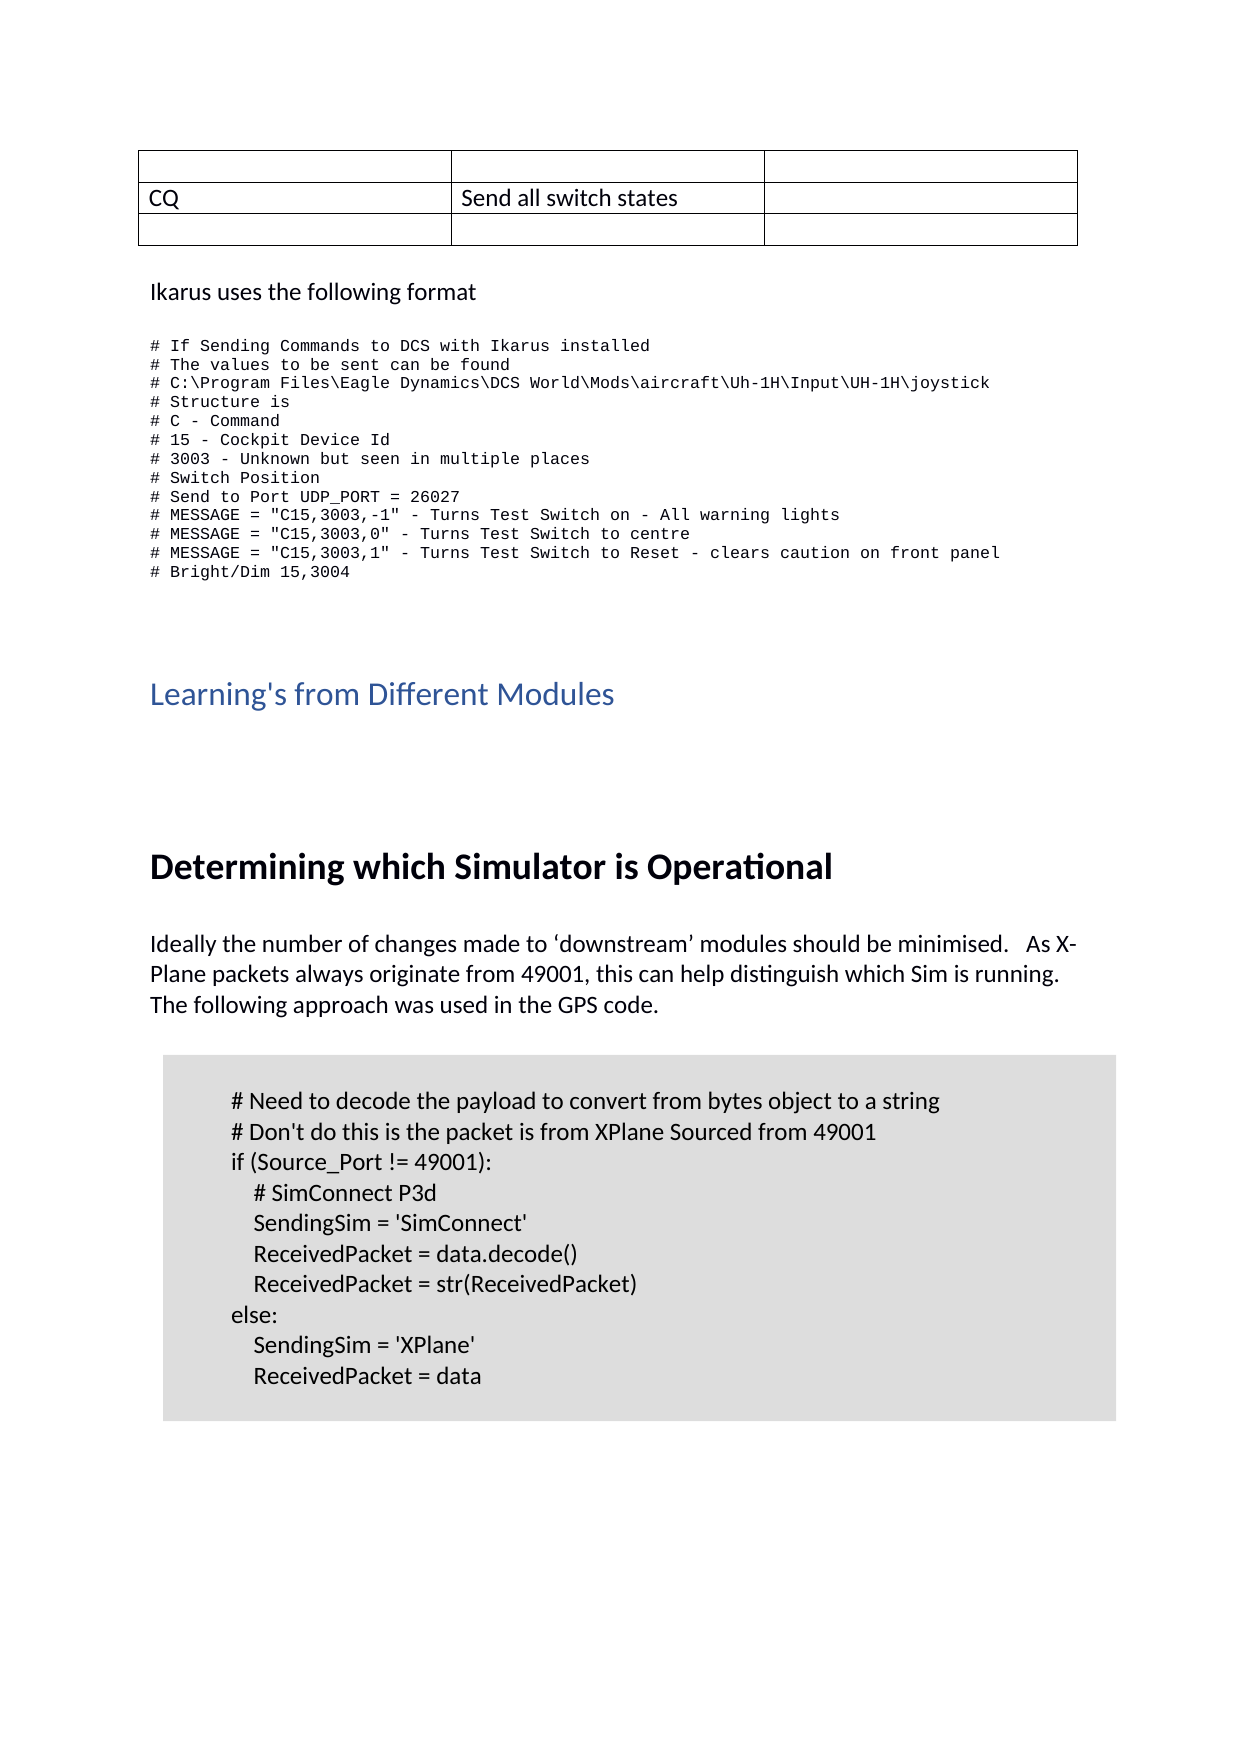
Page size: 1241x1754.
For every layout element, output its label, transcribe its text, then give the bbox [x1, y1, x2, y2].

text Ideally the number of changes made to ‘downstream’ modules should be minimised. As X-Plane packets always originate from 49001, this can help distinguish which Sim is running. The following approach was used in the GPS code. [150, 928, 1090, 1019]
text # MESSAGE = "C15,3003,1" - Turns Test Switch to Reset - clears caution on front panel [150, 545, 1090, 563]
text # C:\Program Files\Eagle Dynamics\DCS World\Mods\aircraft\Uh-1H\Input\UH-1H\joystick [150, 375, 1090, 394]
text # MESSAGE = "C15,3003,-1" - Turns Test Switch on - All warning lights [150, 507, 1090, 526]
table_cell [452, 151, 764, 182]
table_cell [139, 214, 451, 245]
text # Send to Port UDP_PORT = 26027 [150, 488, 1090, 507]
text # If Sending Commands to DCS with Ikarus installed [150, 337, 1090, 356]
table_cell CQ [139, 183, 451, 213]
table_cell [765, 214, 1077, 245]
table_cell [765, 183, 1077, 213]
table_cell [452, 214, 764, 245]
subtitle Determining which Simulator is Operational [150, 843, 1090, 889]
text # 15 - Cockpit Device Id [150, 432, 1090, 450]
text # C - Command [150, 413, 1090, 432]
text # MESSAGE = "C15,3003,0" - Turns Test Switch to centre [150, 526, 1090, 545]
text Ikarus uses the following format [150, 276, 1090, 307]
text # The values to be sent can be found [150, 356, 1090, 375]
text # Bright/Dim 15,3004 [150, 563, 1090, 582]
table_cell Send all switch states [452, 183, 764, 213]
text # 3003 - Unknown but seen in multiple places [150, 450, 1090, 469]
text # Structure is [150, 394, 1090, 413]
subtitle Learning's from Different Modules [150, 673, 1090, 714]
table_cell [139, 151, 451, 182]
table_cell [765, 151, 1077, 182]
text # Switch Position [150, 469, 1090, 488]
